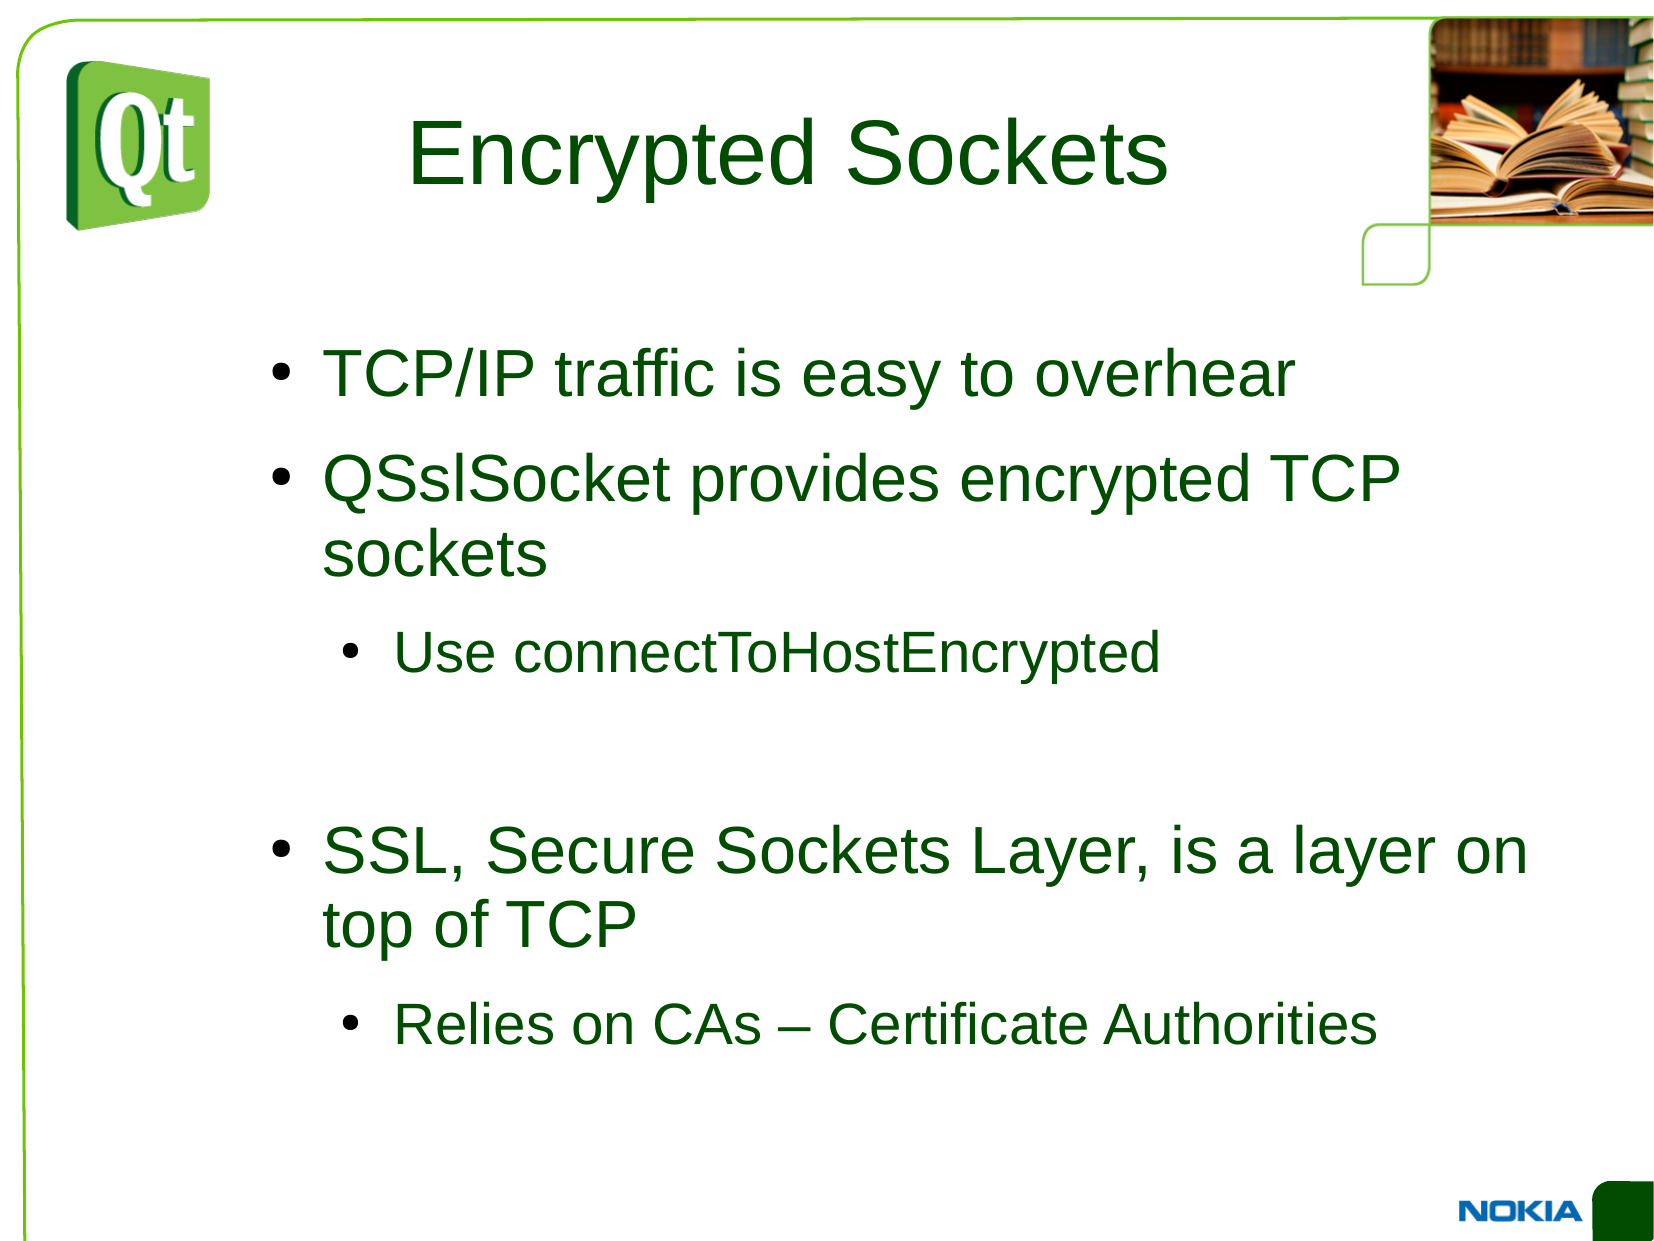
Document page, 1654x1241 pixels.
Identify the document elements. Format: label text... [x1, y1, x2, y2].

picture [1338, 5, 1654, 306]
picture [66, 61, 210, 231]
picture [1459, 1200, 1583, 1222]
list TCP/IP traffic is easy to overhear QSslSocket provides encrypted TCP sockets Use connectToHostEncrypted SSL, Secure Sockets Layer, is a layer on top of TCP Relies on CAs – Certificate Authorities [251, 336, 1571, 1085]
title Encrypted Sockets [251, 56, 1327, 250]
